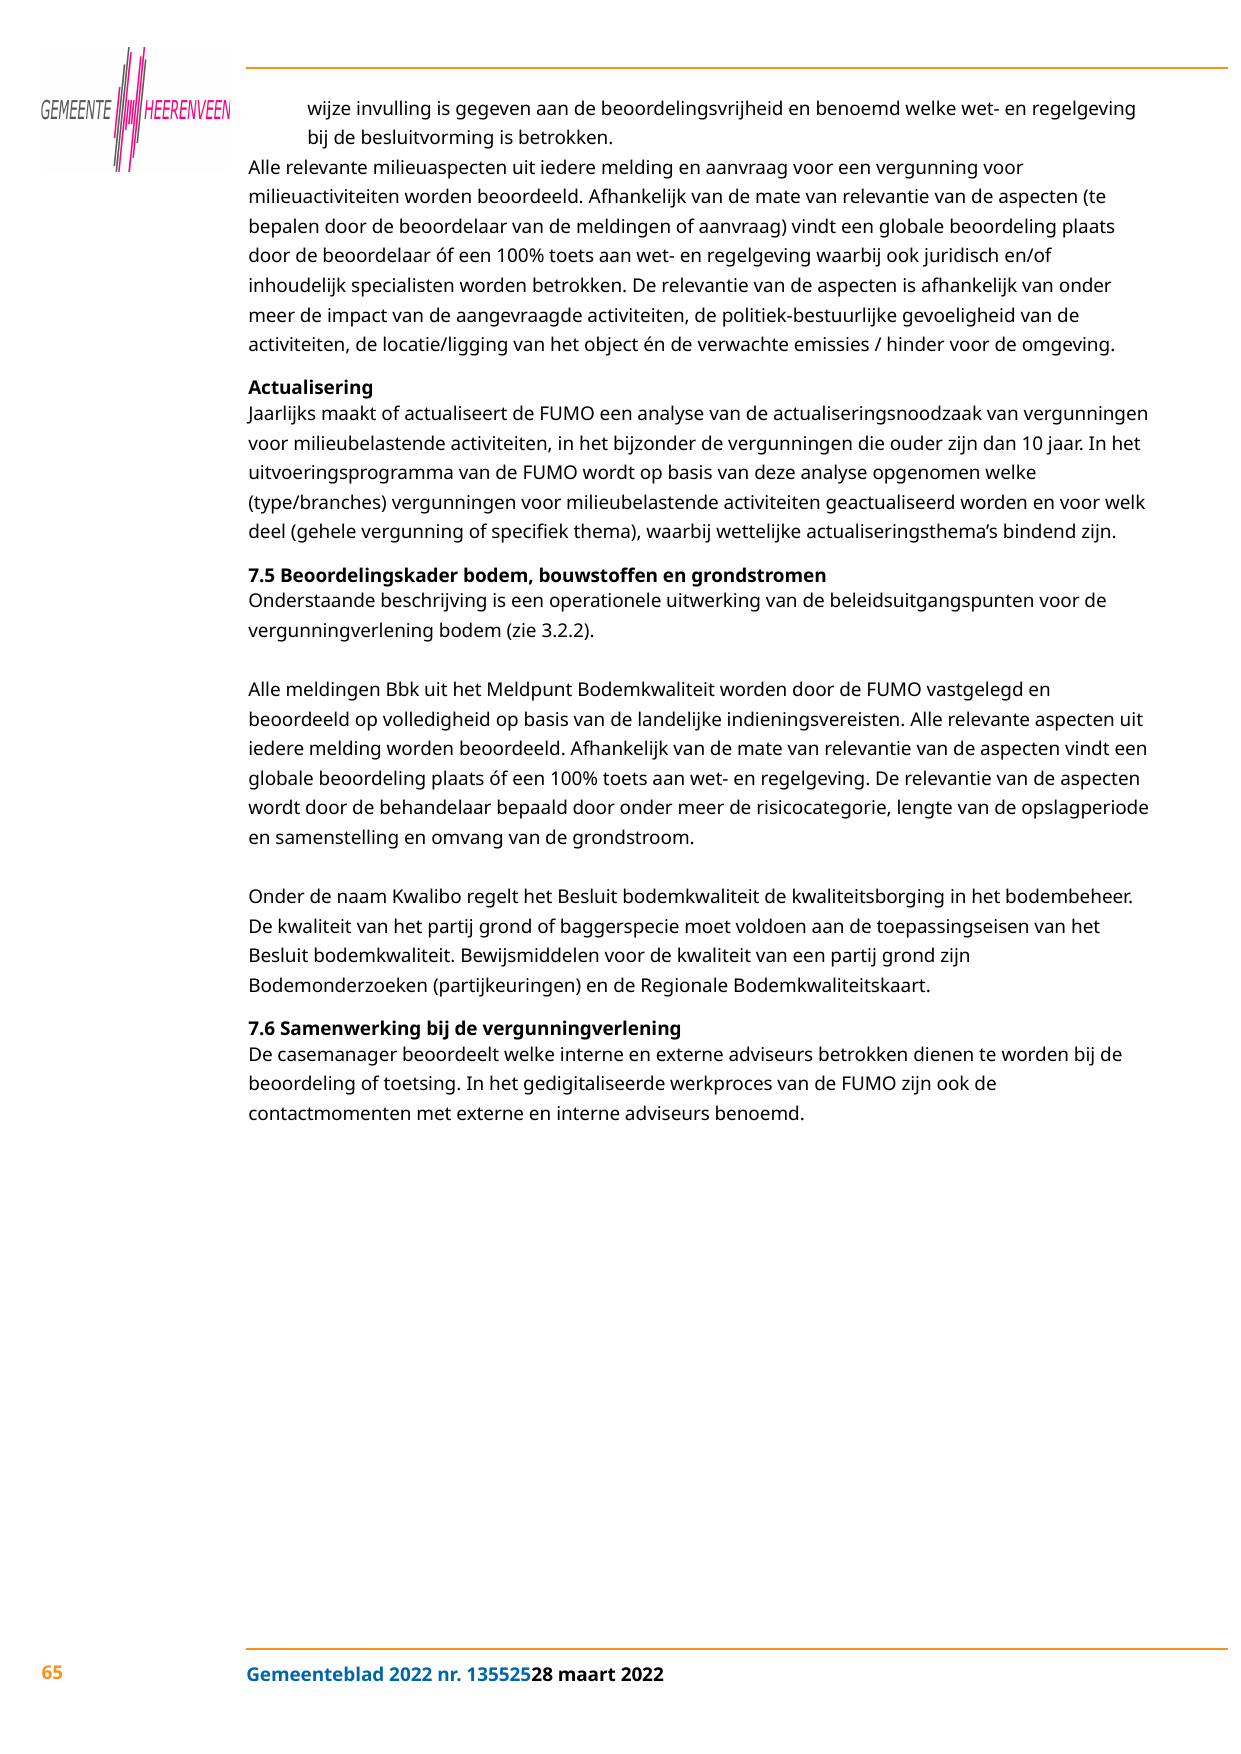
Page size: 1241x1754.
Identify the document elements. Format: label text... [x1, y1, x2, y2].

text Alle relevante milieuaspecten uit iedere melding en aanvraag voor een vergunning voor milieuactiviteiten worden beoordeeld. Afhankelijk van de mate van relevantie van de aspecten (te bepalen door de beoordelaar van de meldingen of aanvraag) vindt een globale beoordeling plaats door de beoordelaar óf een 100% toets aan wet- en regelgeving waarbij ook juridisch en/of inhoudelijk specialisten worden betrokken. De relevantie van de aspecten is afhankelijk van onder meer de impact van de aangevraagde activiteiten, de politiek-bestuurlijke gevoeligheid van de activiteiten, de locatie/ligging van het object én de verwachte emissies / hinder voor de omgeving. [248, 154, 1152, 357]
text Onderstaande beschrijving is een operationele uitwerking van de beleidsuitgangspunten voor de vergunningverlening bodem (zie 3.2.2). [248, 587, 1152, 643]
text De casemanager beoordeelt welke interne en externe adviseurs betrokken dienen te worden bij de beoordeling of toetsing. In het gedigitaliseerde werkproces van de FUMO zijn ook de contactmomenten met externe en interne adviseurs benoemd. [248, 1041, 1152, 1126]
text 7.6 Samenwerking bij de vergunningverlening [248, 1015, 1152, 1041]
text Onder de naam Kwalibo regelt het Besluit bodemkwaliteit de kwaliteitsborging in het bodembeheer. De kwaliteit van het partij grond of baggerspecie moet voldoen aan de toepassingseisen van het Besluit bodemkwaliteit. Bewijsmiddelen voor de kwaliteit van een partij grond zijn Bodemonderzoeken (partijkeuringen) en de Regionale Bodemkwaliteitskaart. [248, 883, 1152, 998]
text Actualisering [248, 374, 1152, 400]
text Jaarlijks maakt of actualiseert de FUMO een analyse van de actualiseringsnoodzaak van vergunningen voor milieubelastende activiteiten, in het bijzonder de vergunningen die ouder zijn dan 10 jaar. In het uitvoeringsprogramma van de FUMO wordt op basis van deze analyse opgenomen welke (type/branches) vergunningen voor milieubelastende activiteiten geactualiseerd worden en voor welk deel (gehele vergunning of specifiek thema), waarbij wettelijke actualiseringsthema’s bindend zijn. [248, 400, 1152, 544]
text Alle meldingen Bbk uit het Meldpunt Bodemkwaliteit worden door de FUMO vastgelegd en beoordeeld op volledigheid op basis van de landelijke indieningsvereisten. Alle relevante aspecten uit iedere melding worden beoordeeld. Afhankelijk van de mate van relevantie van de aspecten vindt een globale beoordeling plaats óf een 100% toets aan wet- en regelgeving. De relevantie van de aspecten wordt door de behandelaar bepaald door onder meer de risicocategorie, lengte van de opslagperiode en samenstelling en omvang van de grondstroom. [248, 676, 1152, 850]
text 7.5 Beoordelingskader bodem, bouwstoffen en grondstromen [248, 562, 1152, 587]
picture [41, 47, 231, 172]
list wijze invulling is gegeven aan de beoordelingsvrijheid en benoemd welke wet- en regelgeving bij de besluitvorming is betrokken. [248, 95, 1152, 150]
